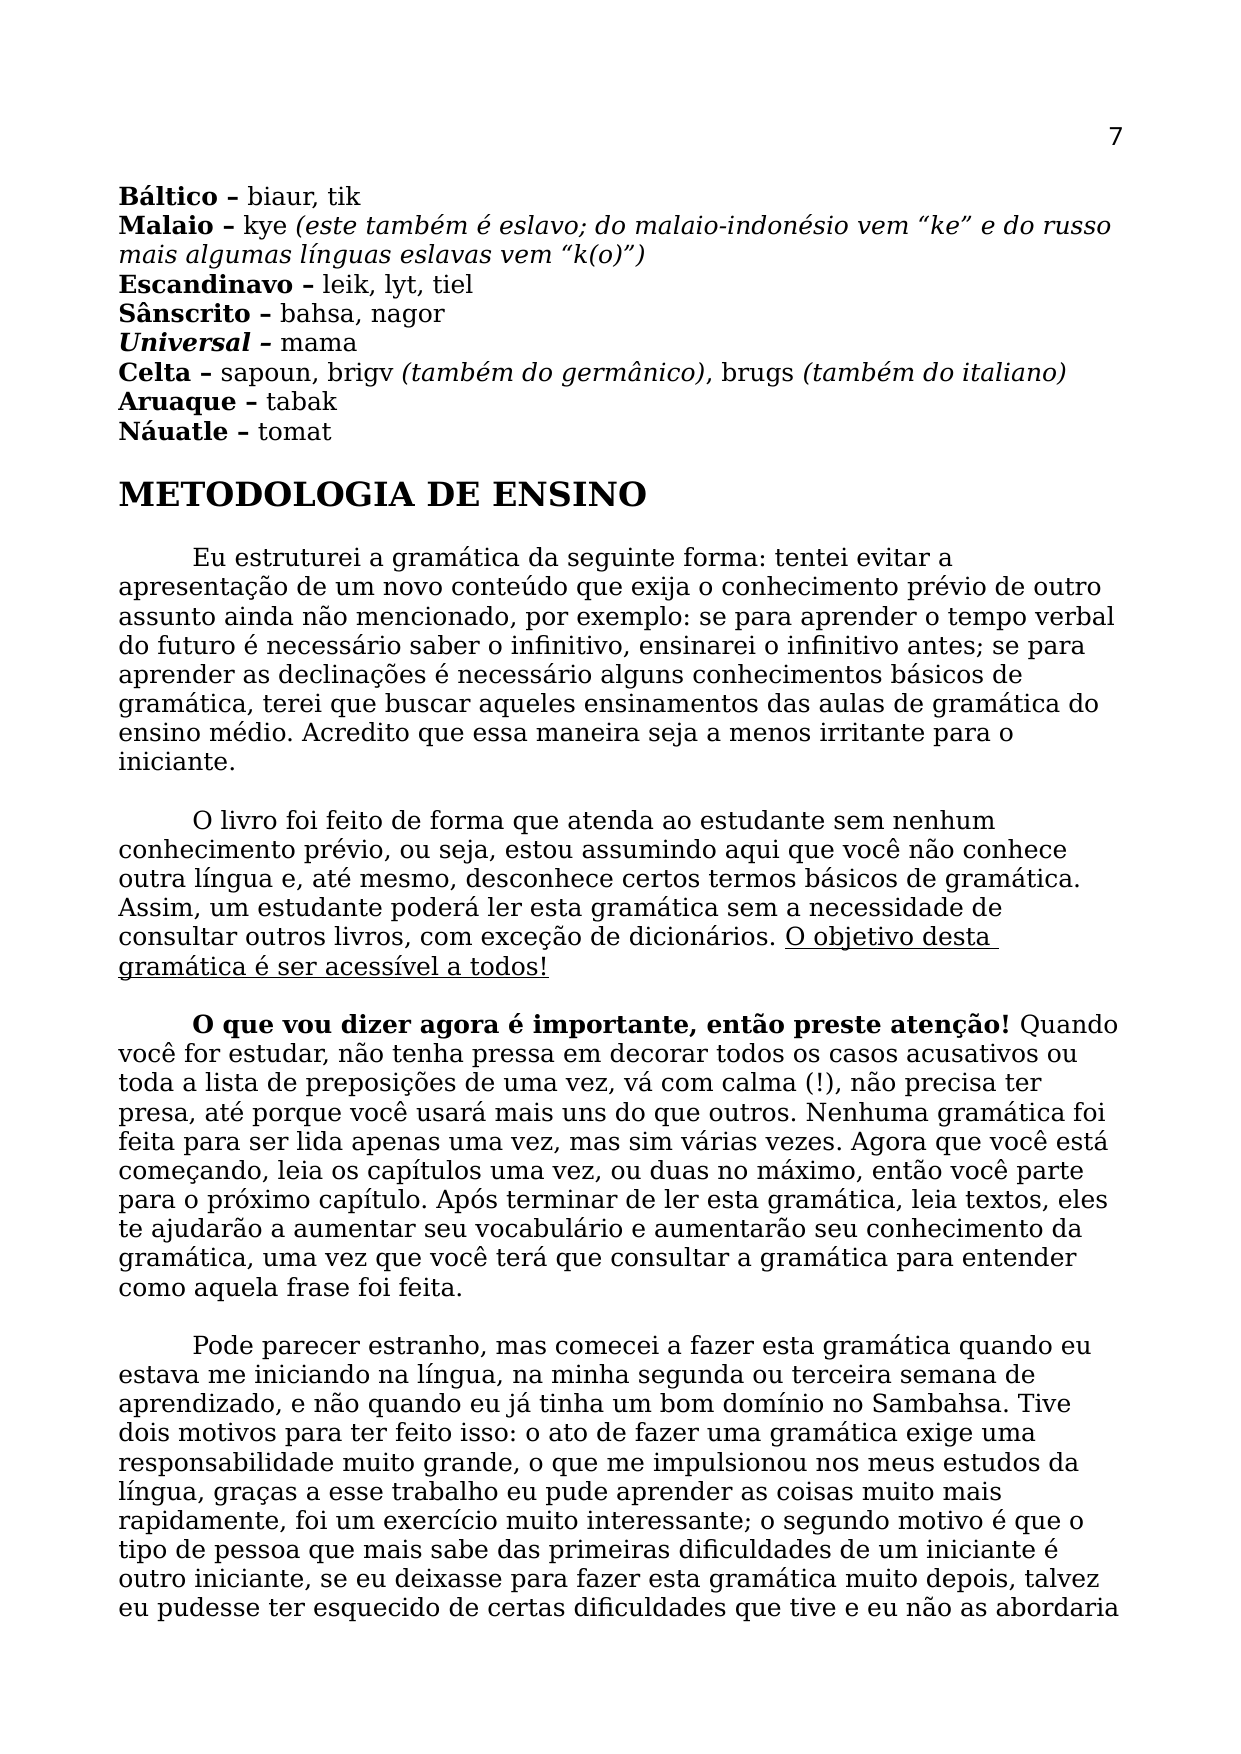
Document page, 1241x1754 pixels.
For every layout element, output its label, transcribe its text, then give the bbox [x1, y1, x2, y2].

text Eu estruturei a gramática da seguinte forma: tentei evitar a apresentação de um novo conteúdo que exija o conhecimento prévio de outro assunto ainda não mencionado, por exemplo: se para aprender o tempo verbal do futuro é necessário saber o infinitivo, ensinarei o infinitivo antes; se para aprender as declinações é necessário alguns conhecimentos básicos de gramática, terei que buscar aqueles ensinamentos das aulas de gramática do ensino médio. Acredito que essa maneira seja a menos irritante para o iniciante. [118, 543, 1123, 777]
text Aruaque – tabak [118, 387, 1123, 416]
text Escandinavo – leik, lyt, tiel [118, 269, 1123, 299]
text Sânscrito – bahsa, nagor [118, 299, 1123, 328]
subtitle METODOLOGIA DE ENSINO [118, 475, 1123, 514]
text Pode parecer estranho, mas comecei a fazer esta gramática quando eu estava me iniciando na língua, na minha segunda ou terceira semana de aprendizado, e não quando eu já tinha um bom domínio no Sambahsa. Tive dois motivos para ter feito isso: o ato de fazer uma gramática exige uma responsabilidade muito grande, o que me impulsionou nos meus estudos da língua, graças a esse trabalho eu pude aprender as coisas muito mais rapidamente, foi um exercício muito interessante; o segundo motivo é que o tipo de pessoa que mais sabe das primeiras dificuldades de um iniciante é outro iniciante, se eu deixasse para fazer esta gramática muito depois, talvez eu pudesse ter esquecido de certas dificuldades que tive e eu não as abordaria [118, 1331, 1123, 1623]
text Malaio – kye (este também é eslavo; do malaio-indonésio vem “ke” e do russo mais algumas línguas eslavas vem “k(o)”) [118, 211, 1123, 269]
text Báltico – biaur, tik [118, 182, 1123, 211]
text O que vou dizer agora é importante, então preste atenção! Quando você for estudar, não tenha pressa em decorar todos os casos acusativos ou toda a lista de preposições de uma vez, vá com calma (!), não precisa ter presa, até porque você usará mais uns do que outros. Nenhuma gramática foi feita para ser lida apenas uma vez, mas sim várias vezes. Agora que você está começando, leia os capítulos uma vez, ou duas no máximo, então você parte para o próximo capítulo. Após terminar de ler esta gramática, leia textos, eles te ajudarão a aumentar seu vocabulário e aumentarão seu conhecimento da gramática, uma vez que você terá que consultar a gramática para entender como aquela frase foi feita. [118, 1010, 1123, 1302]
text Celta – sapoun, brigv (também do germânico), brugs (também do italiano) [118, 358, 1123, 387]
text Náuatle – tomat [118, 416, 1123, 446]
text Universal – mama [118, 328, 1123, 358]
text O livro foi feito de forma que atenda ao estudante sem nenhum conhecimento prévio, ou seja, estou assumindo aqui que você não conhece outra língua e, até mesmo, desconhece certos termos básicos de gramática. Assim, um estudante poderá ler esta gramática sem a necessidade de consultar outros livros, com exceção de dicionários. O objetivo desta gramática é ser acessível a todos! [118, 806, 1123, 981]
